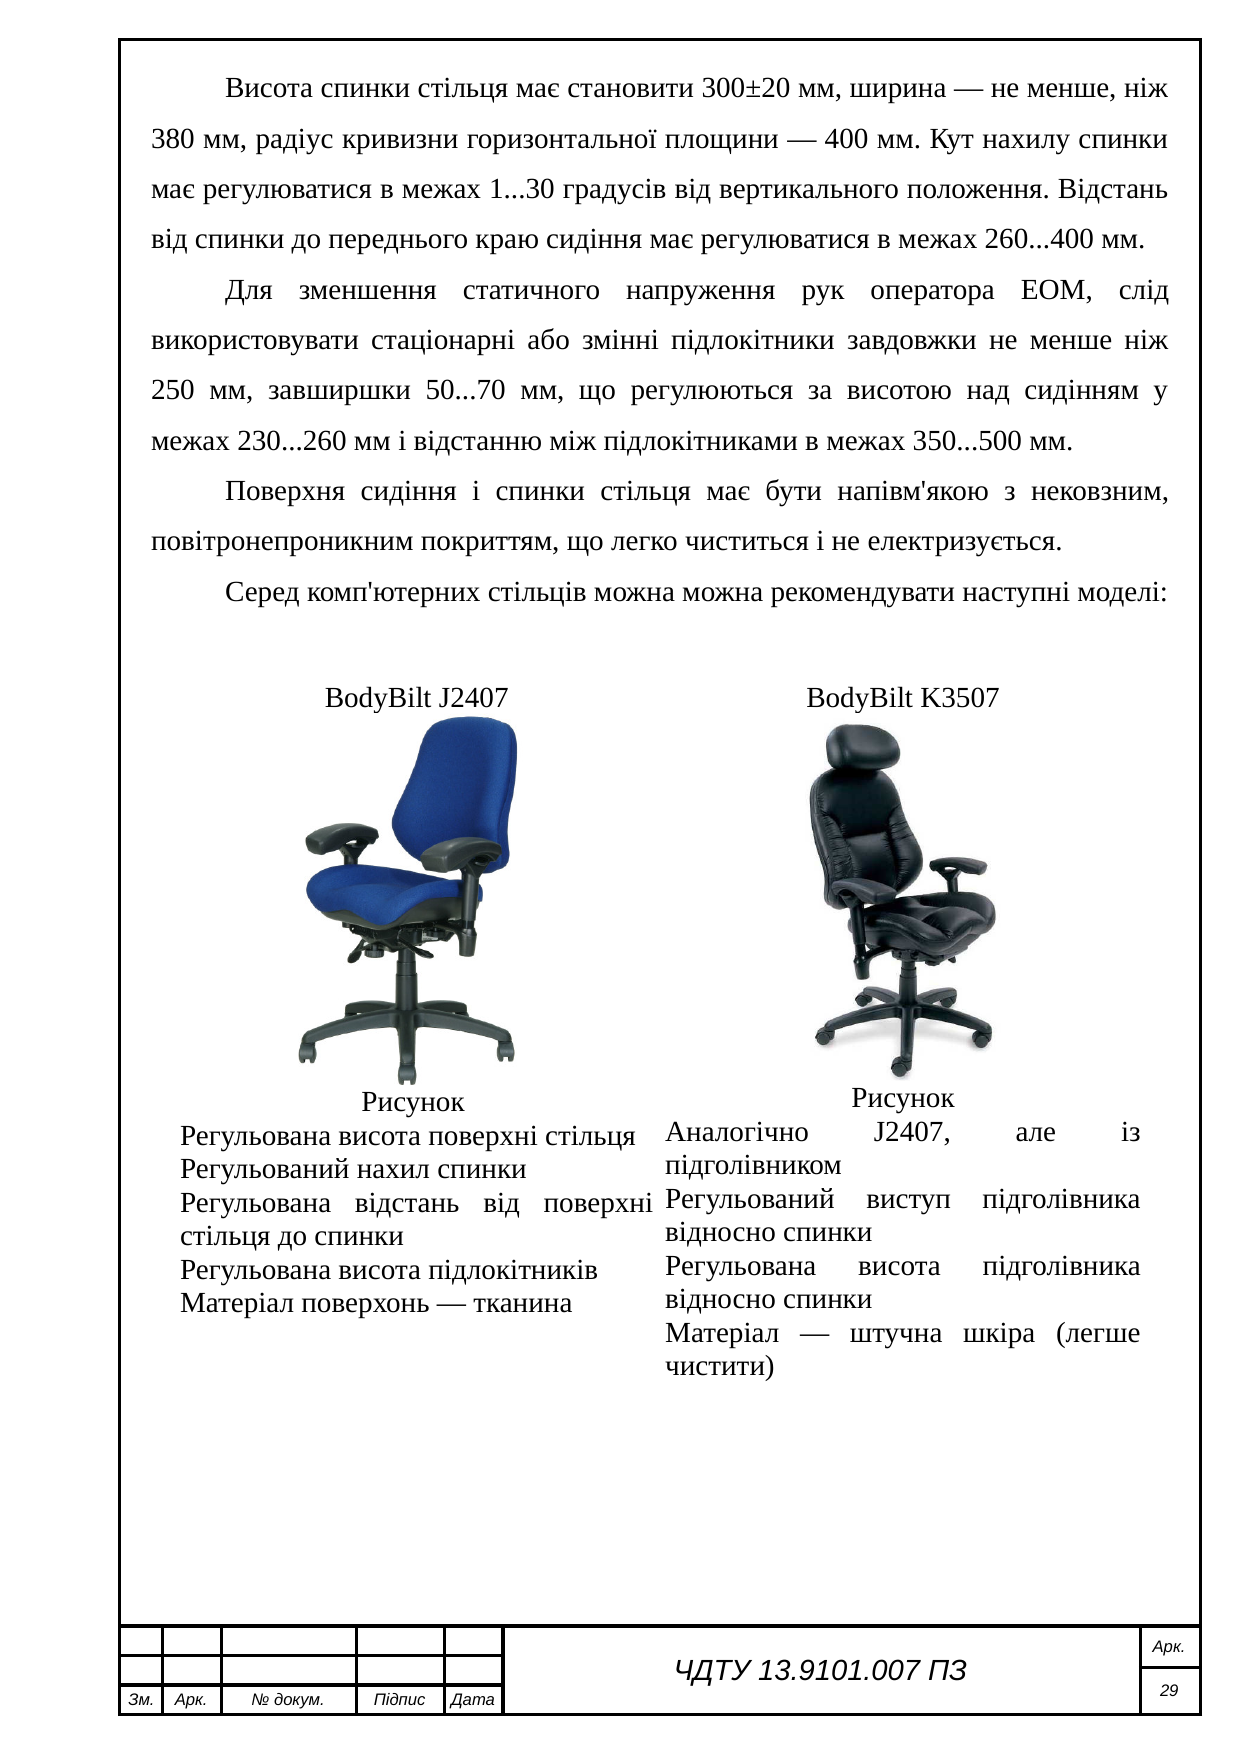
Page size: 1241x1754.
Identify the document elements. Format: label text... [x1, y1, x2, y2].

text Для зменшення статичного напруження рук оператора ЕОМ, слід використовувати стаціонарні або змінні підлокітники завдовжки не менше ніж 250 мм, завширшки 50...70 мм, що регулюються за висотою над сидінням у межах 230...260 мм і відстанню між підлокітниками в межах 350...500 мм. [151, 272, 1170, 456]
table_header BodyBilt J2407 Рисунок Регульована висота поверхні стільця Регульований нахил спинки Регульована відстань від поверхні стільця до спинки Регульована висота підлокітників Матеріал поверхонь — тканина [174, 674, 659, 1388]
picture [231, 713, 602, 1085]
text Висота спинки стільця має становити 300±20 мм, ширина — не менше, ніж 380 мм, радіус кривизни горизонтальної площини — 400 мм. Кут нахилу спинки має регулюватися в межах 1...30 градусів від вертикального положення. Відстань від спинки до переднього краю сидіння має регулюватися в межах 260...400 мм. [151, 71, 1170, 255]
text Серед комп'ютерних стільців можна можна рекомендувати наступні моделі: [151, 574, 1170, 607]
text Поверхня сидіння і спинки стільця має бути напівм'якою з нековзним, повітронепроникним покриттям, що легко чиститься і не електризується. [151, 473, 1170, 557]
picture [719, 713, 1087, 1081]
table_header BodyBilt K3507 Рисунок Аналогічно J2407, але із підголівником Регульований виступ підголівника відносно спинки Регульована висота підголівника відносно спинки Матеріал — штучна шкіра (легше чистити) [659, 674, 1147, 1388]
